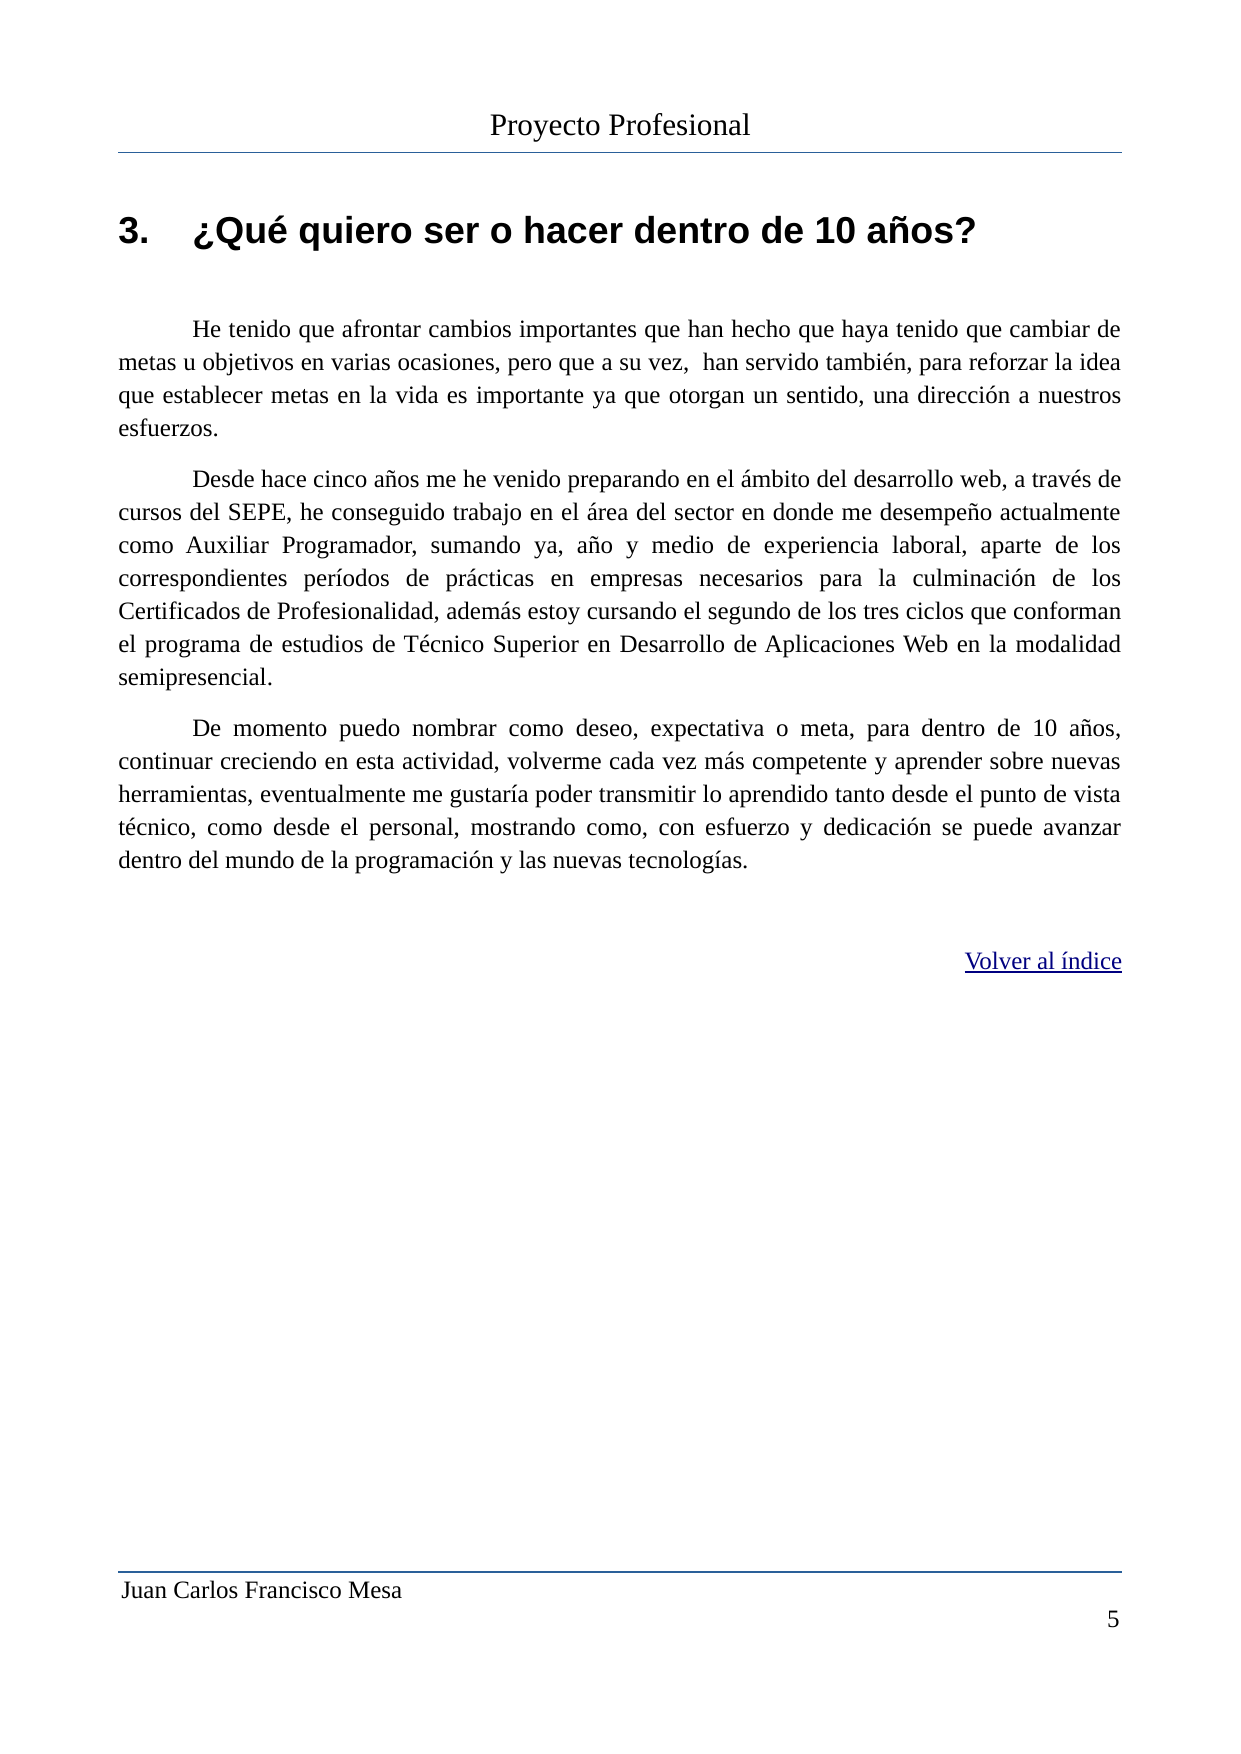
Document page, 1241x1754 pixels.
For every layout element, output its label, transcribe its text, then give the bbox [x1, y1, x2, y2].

text Volver al índice [118, 946, 1122, 975]
text Desde hace cinco años me he venido preparando en el ámbito del desarrollo web, a través de cursos del SEPE, he conseguido trabajo en el área del sector en donde me desempeño actualmente como Auxiliar Programador, sumando ya, año y medio de experiencia laboral, aparte de los correspondientes períodos de prácticas en empresas necesarios para la culminación de los Certificados de Profesionalidad, además estoy cursando el segundo de los tres ciclos que conforman el programa de estudios de Técnico Superior en Desarrollo de Aplicaciones Web en la modalidad semipresencial. [118, 464, 1122, 691]
text He tenido que afrontar cambios importantes que han hecho que haya tenido que cambiar de metas u objetivos en varias ocasiones, pero que a su vez, han servido también, para reforzar la idea que establecer metas en la vida es importante ya que otorgan un sentido, una dirección a nuestros esfuerzos. [118, 314, 1122, 442]
subtitle ¿Qué quiero ser o hacer dentro de 10 años? [118, 208, 1122, 251]
text De momento puedo nombrar como deseo, expectativa o meta, para dentro de 10 años, continuar creciendo en esta actividad, volverme cada vez más competente y aprender sobre nuevas herramientas, eventualmente me gustaría poder transmitir lo aprendido tanto desde el punto de vista técnico, como desde el personal, mostrando como, con esfuerzo y dedicación se puede avanzar dentro del mundo de la programación y las nuevas tecnologías. [118, 713, 1122, 874]
